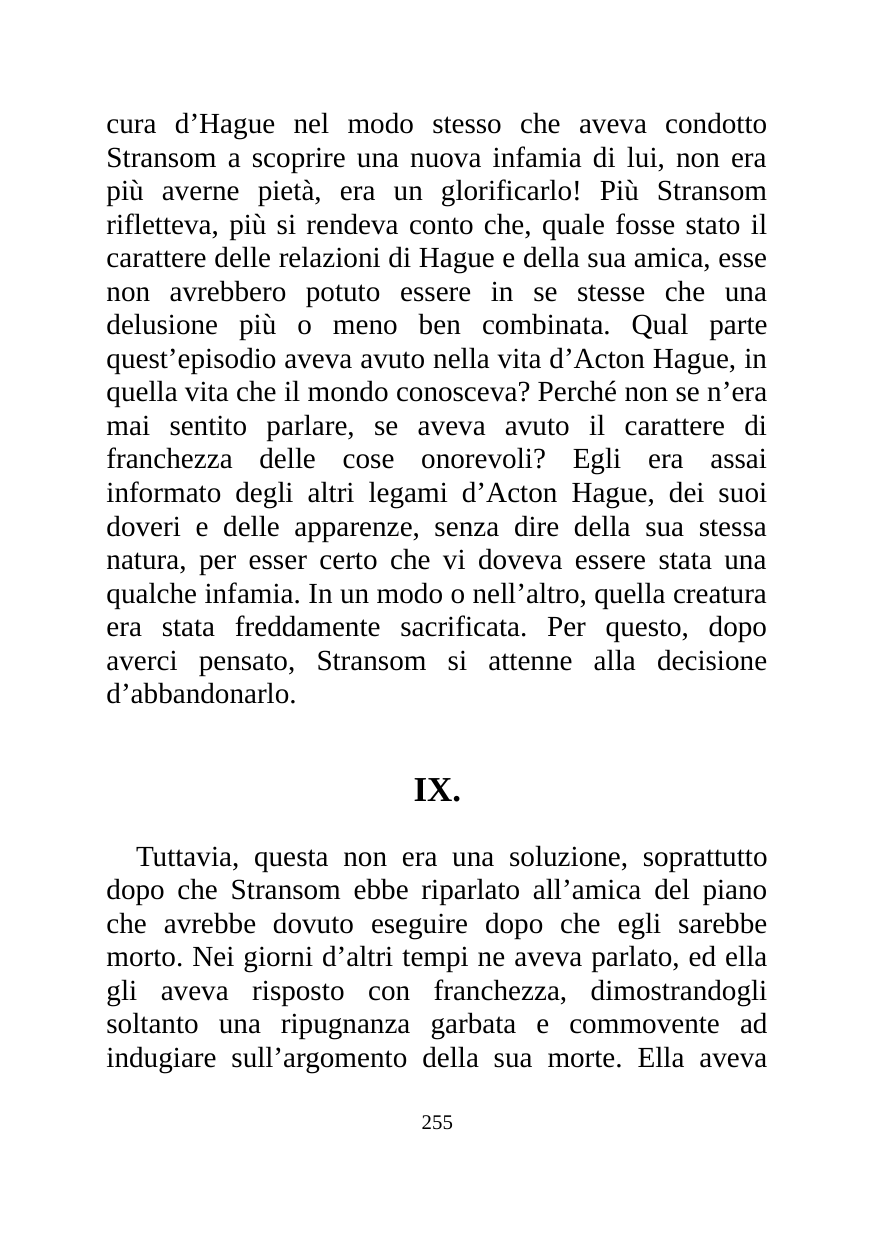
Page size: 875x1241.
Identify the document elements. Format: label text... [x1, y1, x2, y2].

subtitle IX. [106, 769, 768, 809]
text cura d’Hague nel modo stesso che aveva condotto Stransom a scoprire una nuova infamia di lui, non era più averne pietà, era un glorificarlo! Più Stransom rifletteva, più si rendeva conto che, quale fosse stato il carattere delle relazioni di Hague e della sua amica, esse non avrebbero potuto essere in se stesse che una delusione più o meno ben combinata. Qual parte quest’episodio aveva avuto nella vita d’Acton Hague, in quella vita che il mondo conosceva? Perché non se n’era mai sentito parlare, se aveva avuto il carattere di franchezza delle cose onorevoli? Egli era assai informato degli altri legami d’Acton Hague, dei suoi doveri e delle apparenze, senza dire della sua stessa natura, per esser certo che vi doveva essere stata una qualche infamia. In un modo o nell’altro, quella creatura era stata freddamente sacrificata. Per questo, dopo averci pensato, Stransom si attenne alla decisione d’abbandonarlo. [106, 106, 768, 710]
text Tuttavia, questa non era una soluzione, soprattutto dopo che Stransom ebbe riparlato all’amica del piano che avrebbe dovuto eseguire dopo che egli sarebbe morto. Nei giorni d’altri tempi ne aveva parlato, ed ella gli aveva risposto con franchezza, dimostrandogli soltanto una ripugnanza garbata e commovente ad indugiare sull’argomento della sua morte. Ella aveva [106, 839, 768, 1073]
